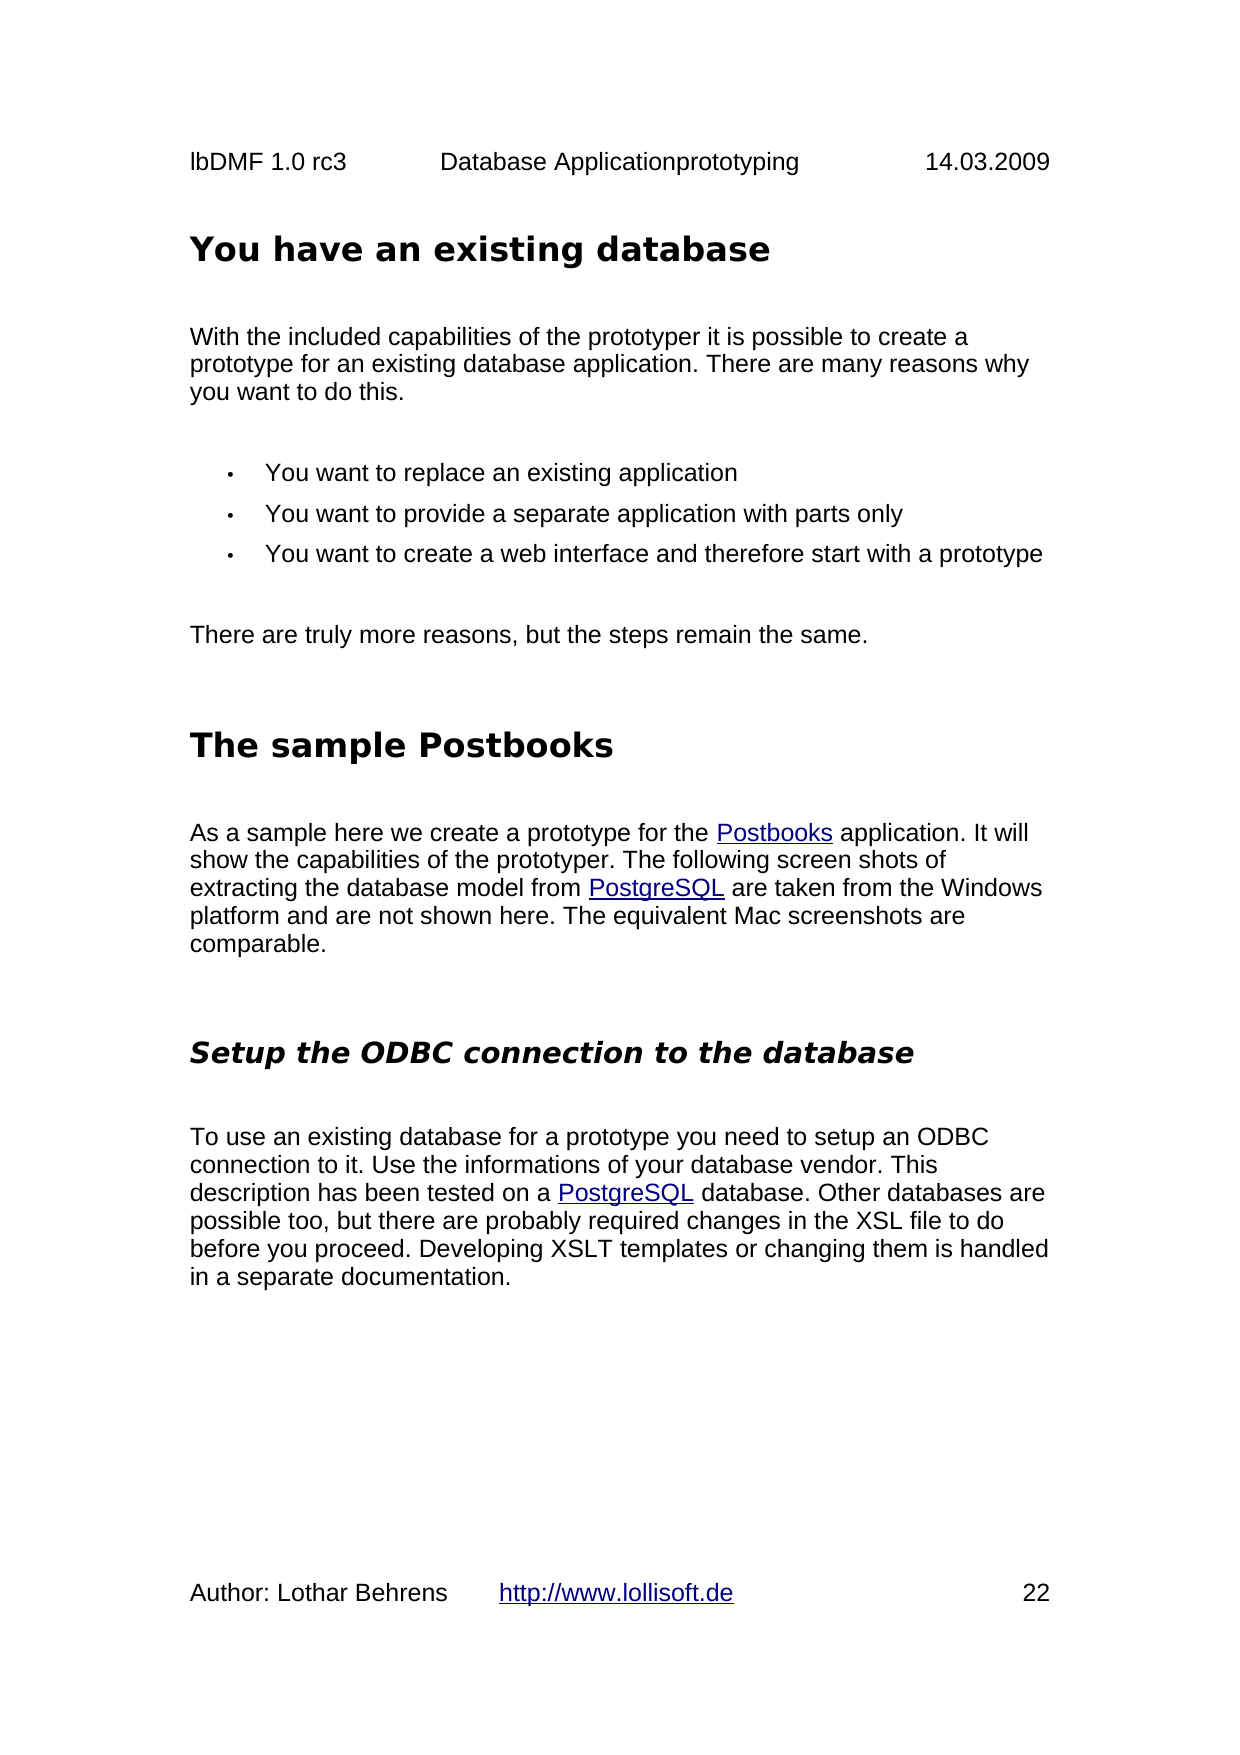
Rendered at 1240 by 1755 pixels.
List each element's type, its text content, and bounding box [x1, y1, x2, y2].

text As a sample here we create a prototype for the Postbooks application. It will show the capabilities of the prototyper. The following screen shots of extracting the database model from PostgreSQL are taken from the Windows platform and are not shown here. The equivalent Mac screenshots are comparable. [189, 818, 1050, 958]
text With the included capabilities of the prototyper it is possible to create a prototype for an existing database application. There are many reasons why you want to do this. [189, 322, 1050, 406]
text There are truly more reasons, but the steps remain the same. [189, 621, 1050, 648]
list You want to provide a separate application with parts only [227, 499, 1050, 527]
subtitle You have an existing database [189, 230, 1050, 269]
list You want to replace an existing application [227, 459, 1050, 487]
text To use an existing database for a prototype you need to setup an ODBC connection to it. Use the informations of your database vendor. This description has been tested on a PostgreSQL database. Other databases are possible too, but there are probably required changes in the XSL file to do before you proceed. Developing XSLT templates or changing them is handled in a separate documentation. [189, 1123, 1050, 1290]
list You want to create a web interface and therefore start with a prototype [227, 540, 1050, 568]
subtitle The sample Postbooks [189, 726, 1050, 766]
subtitle Setup the ODBC connection to the database [189, 1036, 1050, 1070]
